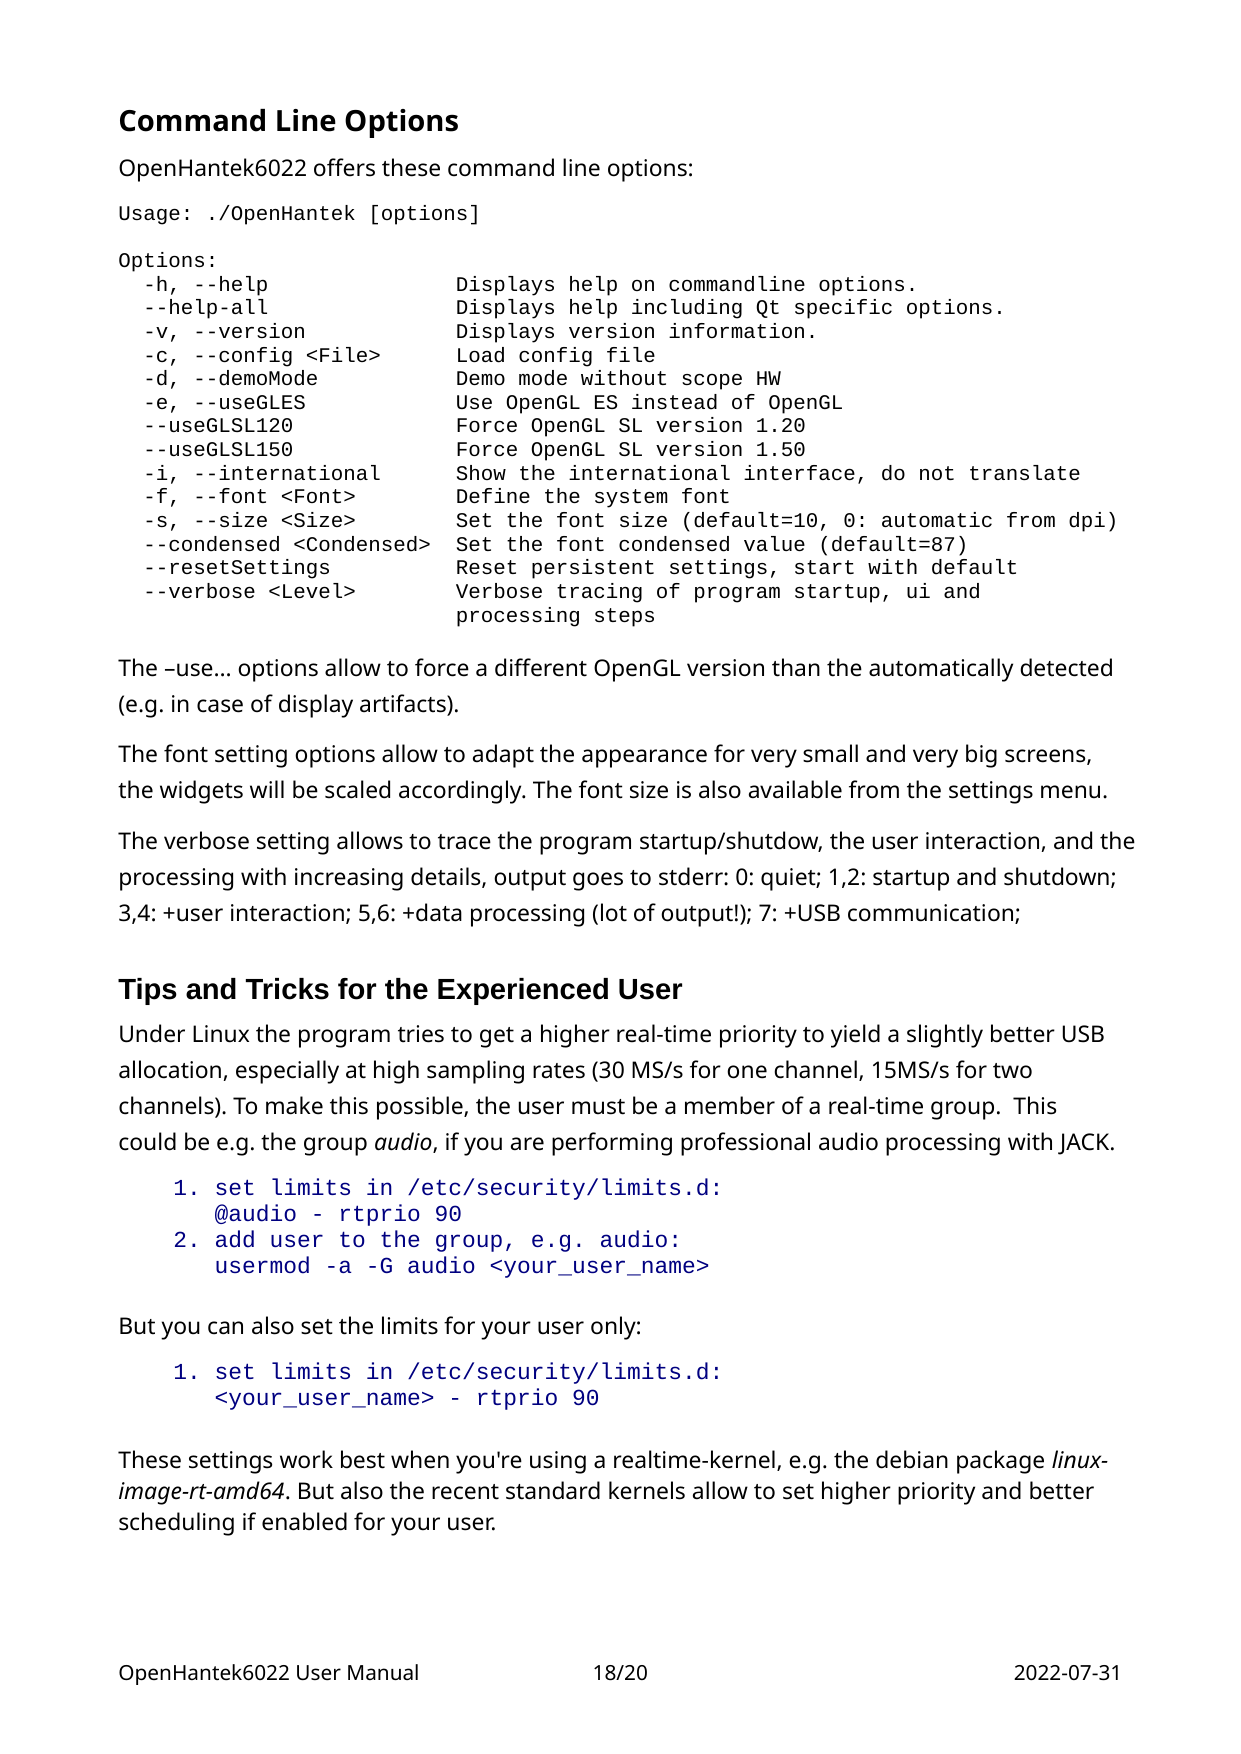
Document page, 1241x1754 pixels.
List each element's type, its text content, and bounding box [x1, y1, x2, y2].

text These settings work best when you're using a realtime-kernel, e.g. the debian package linux-image-rt-amd64. But also the recent standard kernels allow to set higher priority and better scheduling if enabled for your user. [118, 1443, 1122, 1537]
text OpenHantek6022 offers these command line options: [118, 152, 1122, 183]
text --condensed <Condensed> Set the font condensed value (default=87) [118, 534, 1122, 557]
text <your_user_name> - rtprio 90 [118, 1386, 1122, 1412]
text The verbose setting allows to trace the program startup/shutdow, the user interaction, and the processing with increasing details, output goes to stderr: 0: quiet; 1,2: startup and shutdown; 3,4: +user interaction; 5,6: +data processing (lot of output!); 7: +USB communication; [118, 825, 1163, 928]
text -i, --international Show the international interface, do not translate [118, 463, 1122, 486]
text Options: [118, 250, 1122, 274]
text 1. set limits in /etc/security/limits.d: [118, 1177, 1122, 1203]
text usermod -a -G audio <your_user_name> [118, 1254, 1122, 1280]
text --useGLSL150 Force OpenGL SL version 1.50 [118, 439, 1122, 463]
text -e, --useGLES Use OpenGL ES instead of OpenGL [118, 392, 1122, 416]
text --help-all Displays help including Qt specific options. [118, 297, 1122, 321]
text --verbose <Level> Verbose tracing of program startup, ui and [118, 581, 1122, 605]
text --useGLSL120 Force OpenGL SL version 1.20 [118, 416, 1122, 439]
text -v, --version Displays version information. [118, 321, 1122, 344]
text 1. set limits in /etc/security/limits.d: [118, 1360, 1122, 1386]
text -s, --size <Size> Set the font size (default=10, 0: automatic from dpi) [118, 510, 1152, 534]
text 2. add user to the group, e.g. audio: [118, 1228, 1122, 1254]
text -f, --font <Font> Define the system font [118, 486, 1122, 510]
text processing steps [118, 605, 1122, 628]
text -c, --config <File> Load config file [118, 344, 1122, 368]
subtitle Under Linux the program tries to get a higher real-time priority to yield a slightly better USB allocation, especially at high sampling rates (30 MS/s for one channel, 15MS/s for two channels). To make this possible, the user must be a member of a real-time group. This could be e.g. the group audio, if you are performing professional audio processing with JACK. [118, 1018, 1122, 1157]
text The –use… options allow to force a different OpenGL version than the automatically detected (e.g. in case of display artifacts). [118, 652, 1122, 719]
subtitle But you can also set the limits for your user only: [118, 1310, 1122, 1341]
text @audio - rtprio 90 [118, 1203, 1122, 1228]
subtitle Command Line Options [118, 100, 1122, 140]
subtitle Tips and Tricks for the Experienced User [118, 972, 1122, 1006]
text Usage: ./OpenHantek [options] [118, 203, 1122, 226]
text -h, --help Displays help on commandline options. [118, 274, 1122, 297]
text The font setting options allow to adapt the appearance for very small and very big screens, the widgets will be scaled accordingly. The font size is also available from the settings menu. [118, 738, 1122, 806]
text --resetSettings Reset persistent settings, start with default [118, 557, 1122, 581]
text -d, --demoMode Demo mode without scope HW [118, 368, 1122, 392]
